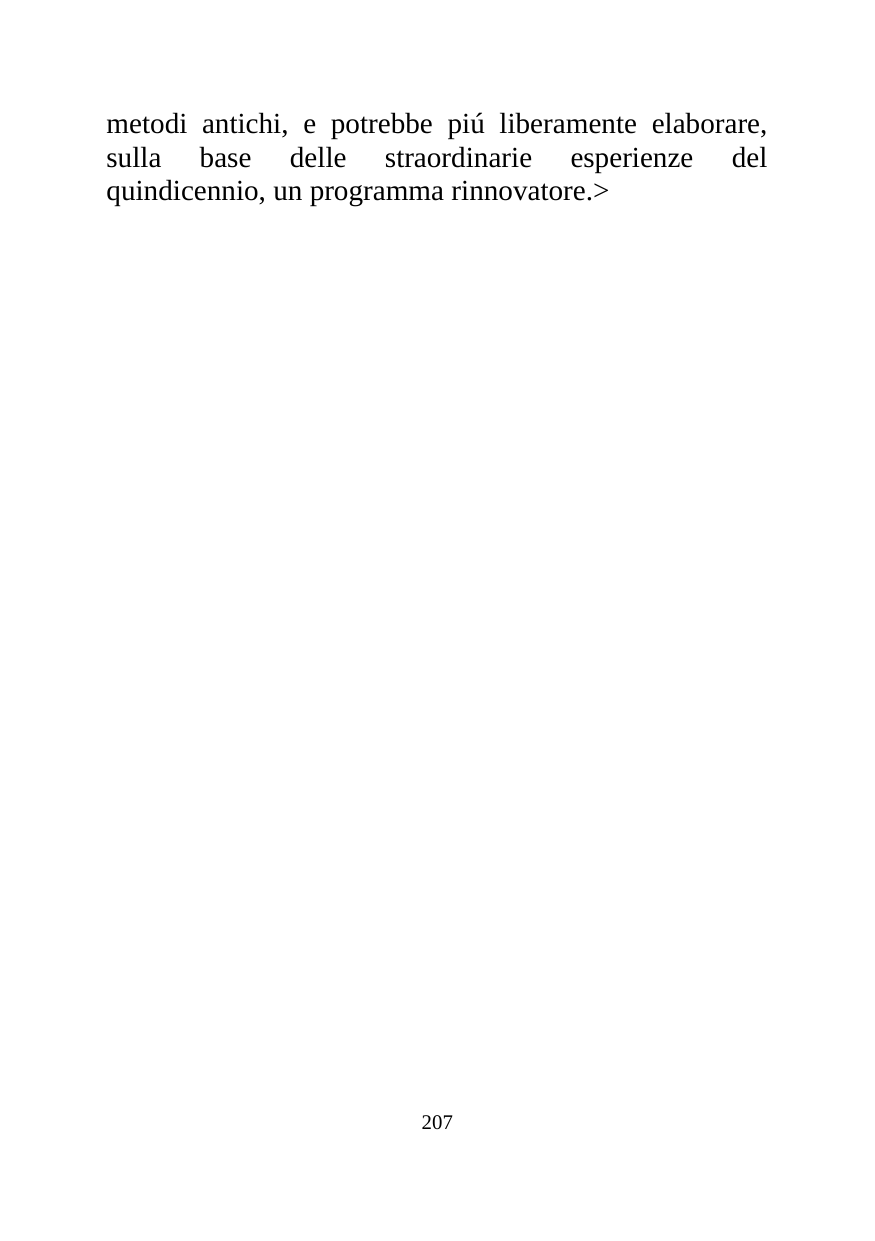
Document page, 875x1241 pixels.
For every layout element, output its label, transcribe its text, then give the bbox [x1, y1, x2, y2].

text metodi antichi, e potrebbe piú liberamente elaborare, sulla base delle straordinarie esperienze del quindicennio, un programma rinnovatore.> [106, 106, 768, 207]
